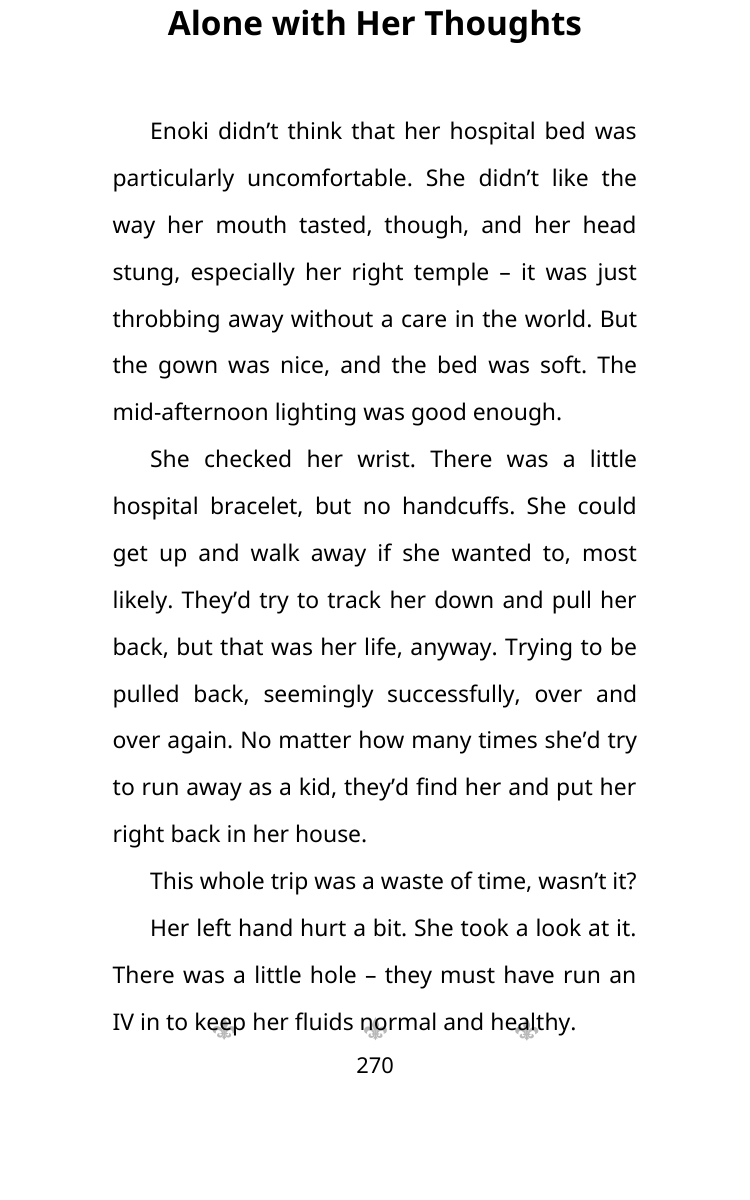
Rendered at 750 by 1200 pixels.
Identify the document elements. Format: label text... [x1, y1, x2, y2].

text Enoki didn’t think that her hospital bed was particularly uncomfortable. She didn’t like the way her mouth tasted, though, and her head stung, especially her right temple – it was just throbbing away without a care in the world. But the gown was nice, and the bed was soft. The mid-afternoon lighting was good enough. [112, 115, 637, 427]
text This whole trip was a waste of time, wasn’t it? [112, 865, 637, 896]
text Her left hand hurt a bit. She took a look at it. There was a little hole – they must have run an IV in to keep her fluids normal and healthy. [112, 912, 637, 1037]
text She checked her wrist. There was a little hospital bracelet, but no handcuffs. She could get up and walk away if she wanted to, most likely. They’d try to track her down and pull her back, but that was her life, anyway. Trying to be pulled back, seemingly successfully, over and over again. No matter how many times she’d try to run away as a kid, they’d find her and put her right back in her house. [112, 443, 637, 849]
subtitle Alone with Her Thoughts [112, 0, 637, 45]
